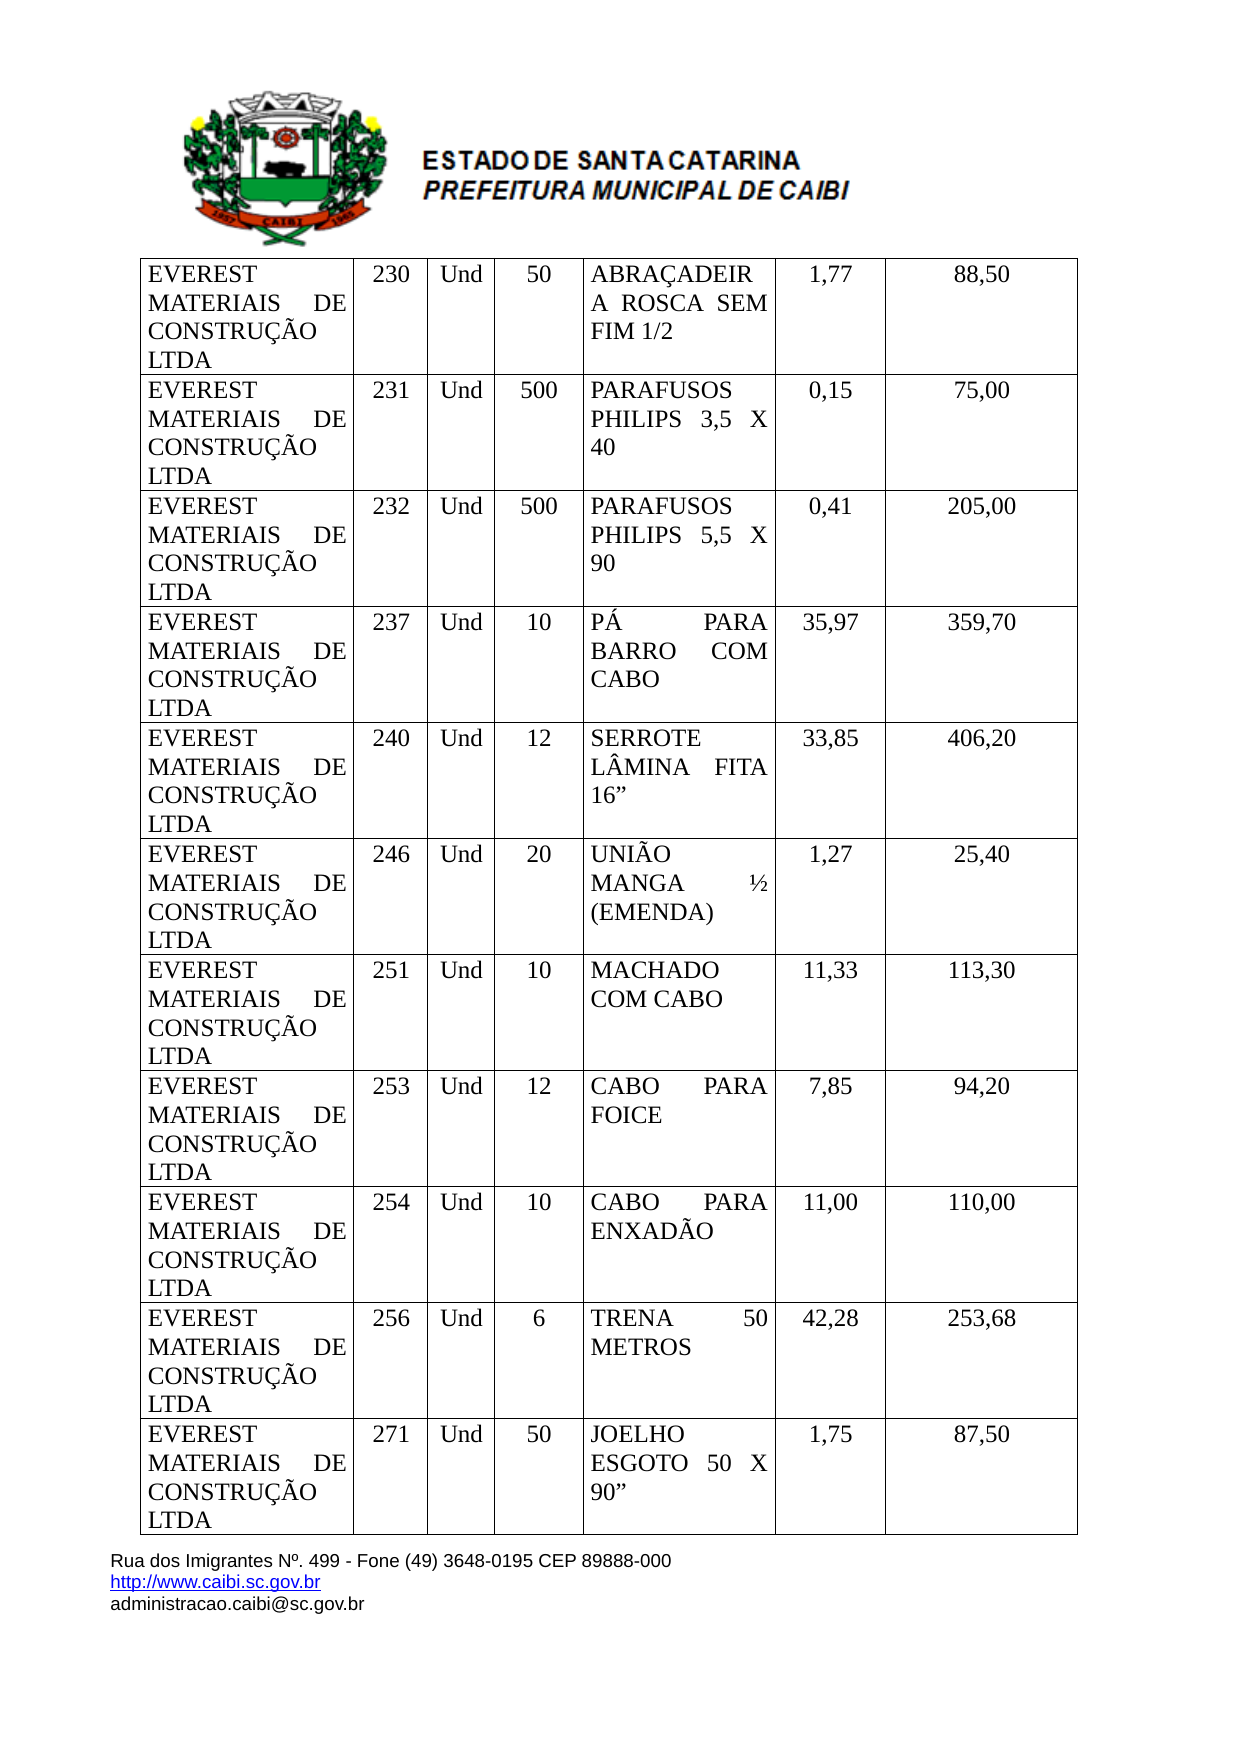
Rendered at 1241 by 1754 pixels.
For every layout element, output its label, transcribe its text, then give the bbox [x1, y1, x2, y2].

table_cell 500 [495, 375, 583, 490]
table_cell 110,00 [886, 1187, 1077, 1302]
table_cell 25,40 [886, 839, 1077, 954]
table_cell 12 [495, 723, 583, 838]
table_cell 113,30 [886, 955, 1077, 1070]
table_cell Und [428, 259, 494, 374]
table_cell 230 [354, 259, 427, 374]
table_cell Und [428, 1071, 494, 1186]
table_cell 87,50 [886, 1419, 1077, 1534]
table_cell PARAFUSOS PHILIPS 3,5 X 40 [584, 375, 775, 490]
table_cell 1,77 [776, 259, 885, 374]
table_cell EVEREST MATERIAIS DE CONSTRUÇÃO LTDA [141, 839, 353, 954]
table_cell 12 [495, 1071, 583, 1186]
table_cell 50 [495, 1419, 583, 1534]
table_cell 11,33 [776, 955, 885, 1070]
table_cell 256 [354, 1303, 427, 1418]
table_cell Und [428, 491, 494, 606]
table_cell 253 [354, 1071, 427, 1186]
table_cell Und [428, 1419, 494, 1534]
table_cell 94,20 [886, 1071, 1077, 1186]
table_cell 88,50 [886, 259, 1077, 374]
table_cell Und [428, 607, 494, 722]
table_cell EVEREST MATERIAIS DE CONSTRUÇÃO LTDA [141, 1303, 353, 1418]
table_cell TRENA 50 METROS [584, 1303, 775, 1418]
table_cell EVEREST MATERIAIS DE CONSTRUÇÃO LTDA [141, 607, 353, 722]
table_cell SERROTE LÂMINA FITA 16” [584, 723, 775, 838]
table_cell 35,97 [776, 607, 885, 722]
table_cell 10 [495, 607, 583, 722]
table_cell Und [428, 1303, 494, 1418]
table_cell EVEREST MATERIAIS DE CONSTRUÇÃO LTDA [141, 375, 353, 490]
table_cell 33,85 [776, 723, 885, 838]
table_cell CABO PARA ENXADÃO [584, 1187, 775, 1302]
table_cell 42,28 [776, 1303, 885, 1418]
table_cell EVEREST MATERIAIS DE CONSTRUÇÃO LTDA [141, 723, 353, 838]
table_cell Und [428, 723, 494, 838]
table_cell 1,75 [776, 1419, 885, 1534]
table_cell 271 [354, 1419, 427, 1534]
table_cell 205,00 [886, 491, 1077, 606]
table_cell 240 [354, 723, 427, 838]
table_cell ABRAÇADEIRA ROSCA SEM FIM 1/2 [584, 259, 775, 374]
table_cell 10 [495, 955, 583, 1070]
table_cell 253,68 [886, 1303, 1077, 1418]
table_cell 50 [495, 259, 583, 374]
table_cell Und [428, 955, 494, 1070]
table_cell Und [428, 839, 494, 954]
table_cell UNIÃO MANGA ½ (EMENDA) [584, 839, 775, 954]
table_cell PÁ PARA BARRO COM CABO [584, 607, 775, 722]
table_cell 11,00 [776, 1187, 885, 1302]
table_cell 500 [495, 491, 583, 606]
table_cell 246 [354, 839, 427, 954]
table_cell Und [428, 375, 494, 490]
table_cell PARAFUSOS PHILIPS 5,5 X 90 [584, 491, 775, 606]
table_cell 254 [354, 1187, 427, 1302]
table_cell EVEREST MATERIAIS DE CONSTRUÇÃO LTDA [141, 955, 353, 1070]
table_cell EVEREST MATERIAIS DE CONSTRUÇÃO LTDA [141, 259, 353, 374]
table_cell 7,85 [776, 1071, 885, 1186]
table_cell 75,00 [886, 375, 1077, 490]
table_cell MACHADO COM CABO [584, 955, 775, 1070]
table_cell EVEREST MATERIAIS DE CONSTRUÇÃO LTDA [141, 1187, 353, 1302]
table_cell CABO PARA FOICE [584, 1071, 775, 1186]
table_cell 0,15 [776, 375, 885, 490]
table_cell 0,41 [776, 491, 885, 606]
table_cell EVEREST MATERIAIS DE CONSTRUÇÃO LTDA [141, 1419, 353, 1534]
table_cell 10 [495, 1187, 583, 1302]
table_cell 406,20 [886, 723, 1077, 838]
table_cell 237 [354, 607, 427, 722]
table_cell 1,27 [776, 839, 885, 954]
table_cell Und [428, 1187, 494, 1302]
table_cell 6 [495, 1303, 583, 1418]
table_cell 232 [354, 491, 427, 606]
table_cell 20 [495, 839, 583, 954]
table_cell EVEREST MATERIAIS DE CONSTRUÇÃO LTDA [141, 491, 353, 606]
table_cell 359,70 [886, 607, 1077, 722]
table_cell JOELHO ESGOTO 50 X 90” [584, 1419, 775, 1534]
table_cell EVEREST MATERIAIS DE CONSTRUÇÃO LTDA [141, 1071, 353, 1186]
table_cell 231 [354, 375, 427, 490]
table_cell 251 [354, 955, 427, 1070]
